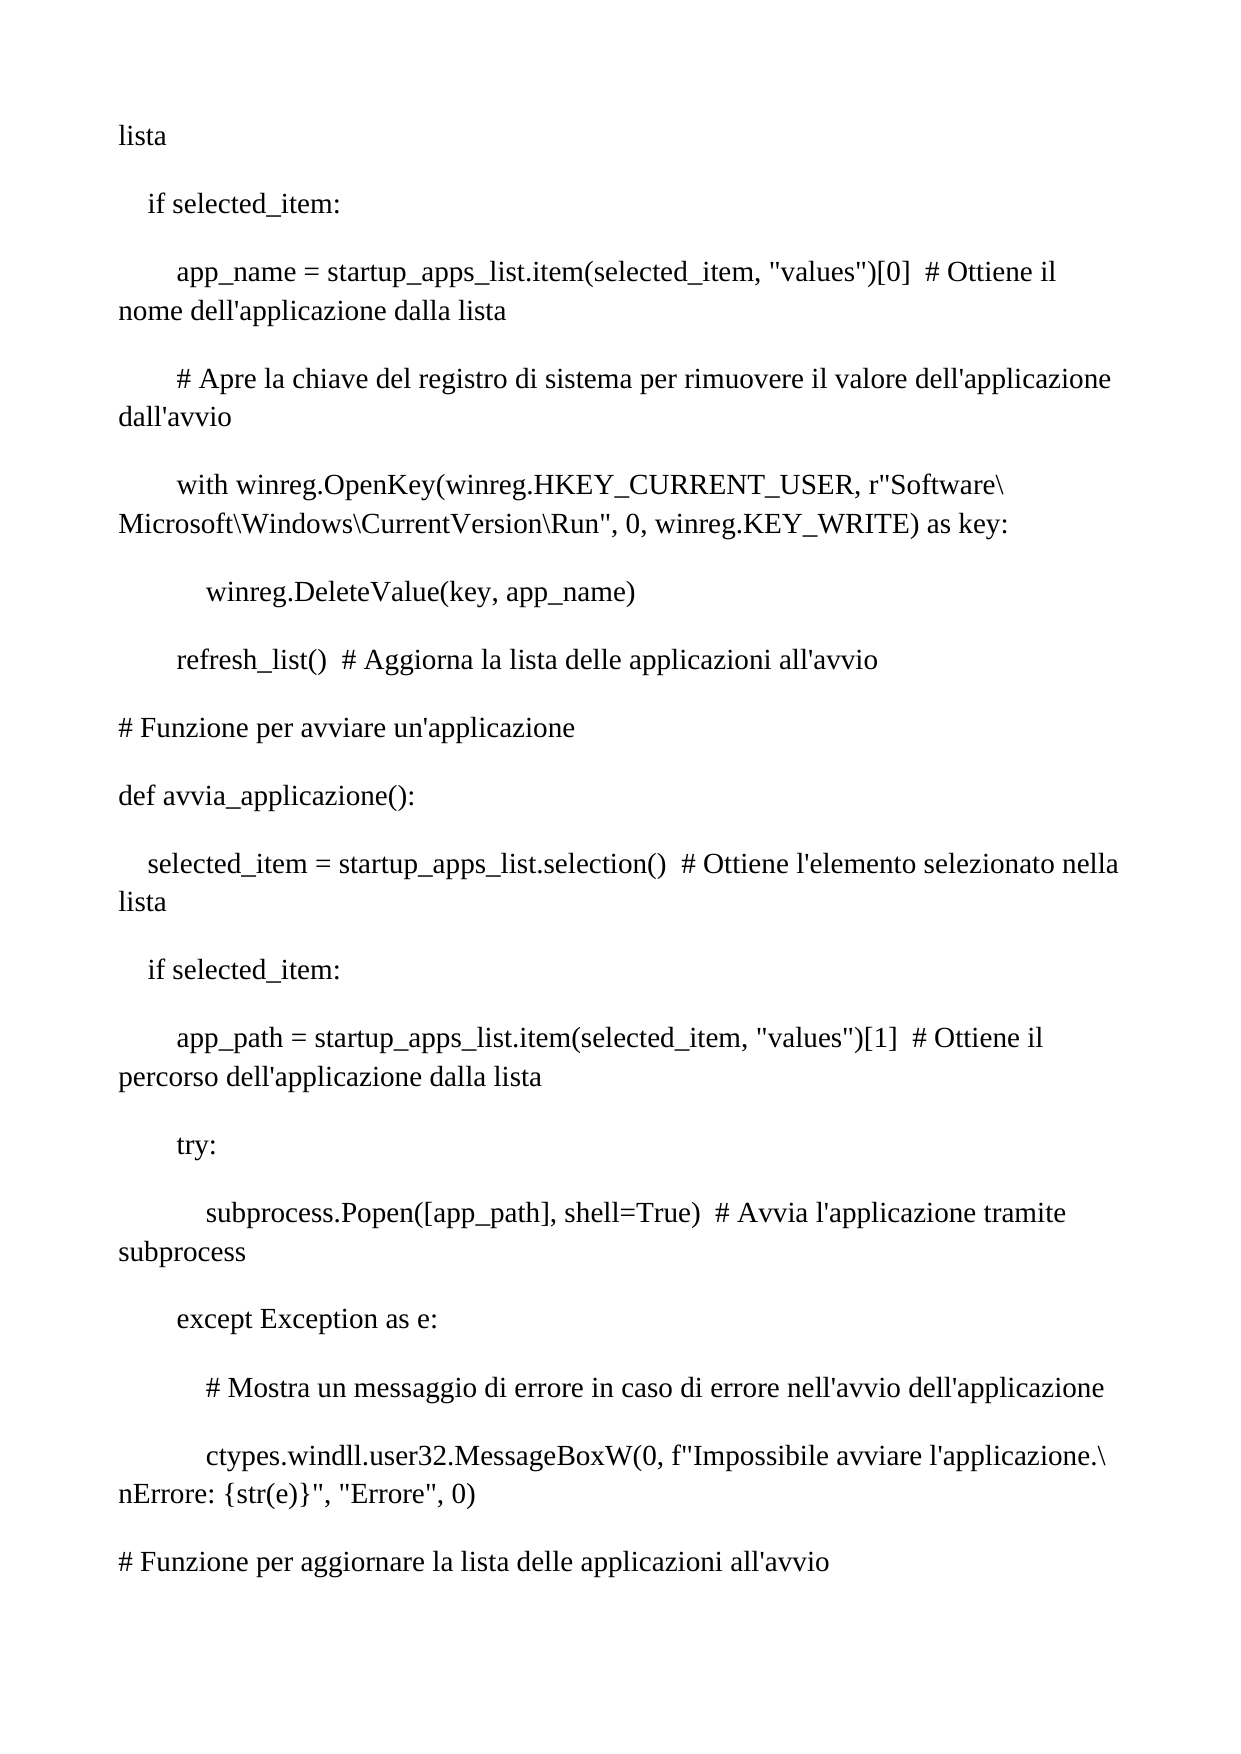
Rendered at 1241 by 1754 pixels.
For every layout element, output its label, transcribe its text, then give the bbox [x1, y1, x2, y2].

text winreg.DeleteValue(key, app_name) [118, 574, 1122, 607]
text selected_item = startup_apps_list.selection() # Ottiene l'elemento selezionato nella lista [118, 846, 1122, 918]
text if selected_item: [118, 186, 1122, 220]
text ctypes.windll.user32.MessageBoxW(0, f"Impossibile avviare l'applicazione.\nErrore: {str(e)}", "Errore", 0) [118, 1438, 1122, 1510]
text except Exception as e: [118, 1302, 1122, 1335]
text lista [118, 118, 1122, 152]
text with winreg.OpenKey(winreg.HKEY_CURRENT_USER, r"Software\Microsoft\Windows\CurrentVersion\Run", 0, winreg.KEY_WRITE) as key: [118, 467, 1122, 539]
text subprocess.Popen([app_path], shell=True) # Avvia l'applicazione tramite subprocess [118, 1195, 1122, 1267]
text # Mostra un messaggio di errore in caso di errore nell'avvio dell'applicazione [118, 1370, 1122, 1403]
text # Apre la chiave del registro di sistema per rimuovere il valore dell'applicazione dall'avvio [118, 361, 1122, 433]
text app_name = startup_apps_list.item(selected_item, "values")[0] # Ottiene il nome dell'applicazione dalla lista [118, 254, 1122, 326]
text # Funzione per aggiornare la lista delle applicazioni all'avvio [118, 1544, 1122, 1578]
text # Funzione per avviare un'applicazione [118, 710, 1122, 743]
text try: [118, 1127, 1122, 1161]
text if selected_item: [118, 952, 1122, 986]
text refresh_list() # Aggiorna la lista delle applicazioni all'avvio [118, 642, 1122, 675]
text def avvia_applicazione(): [118, 778, 1122, 811]
text app_path = startup_apps_list.item(selected_item, "values")[1] # Ottiene il percorso dell'applicazione dalla lista [118, 1021, 1122, 1093]
